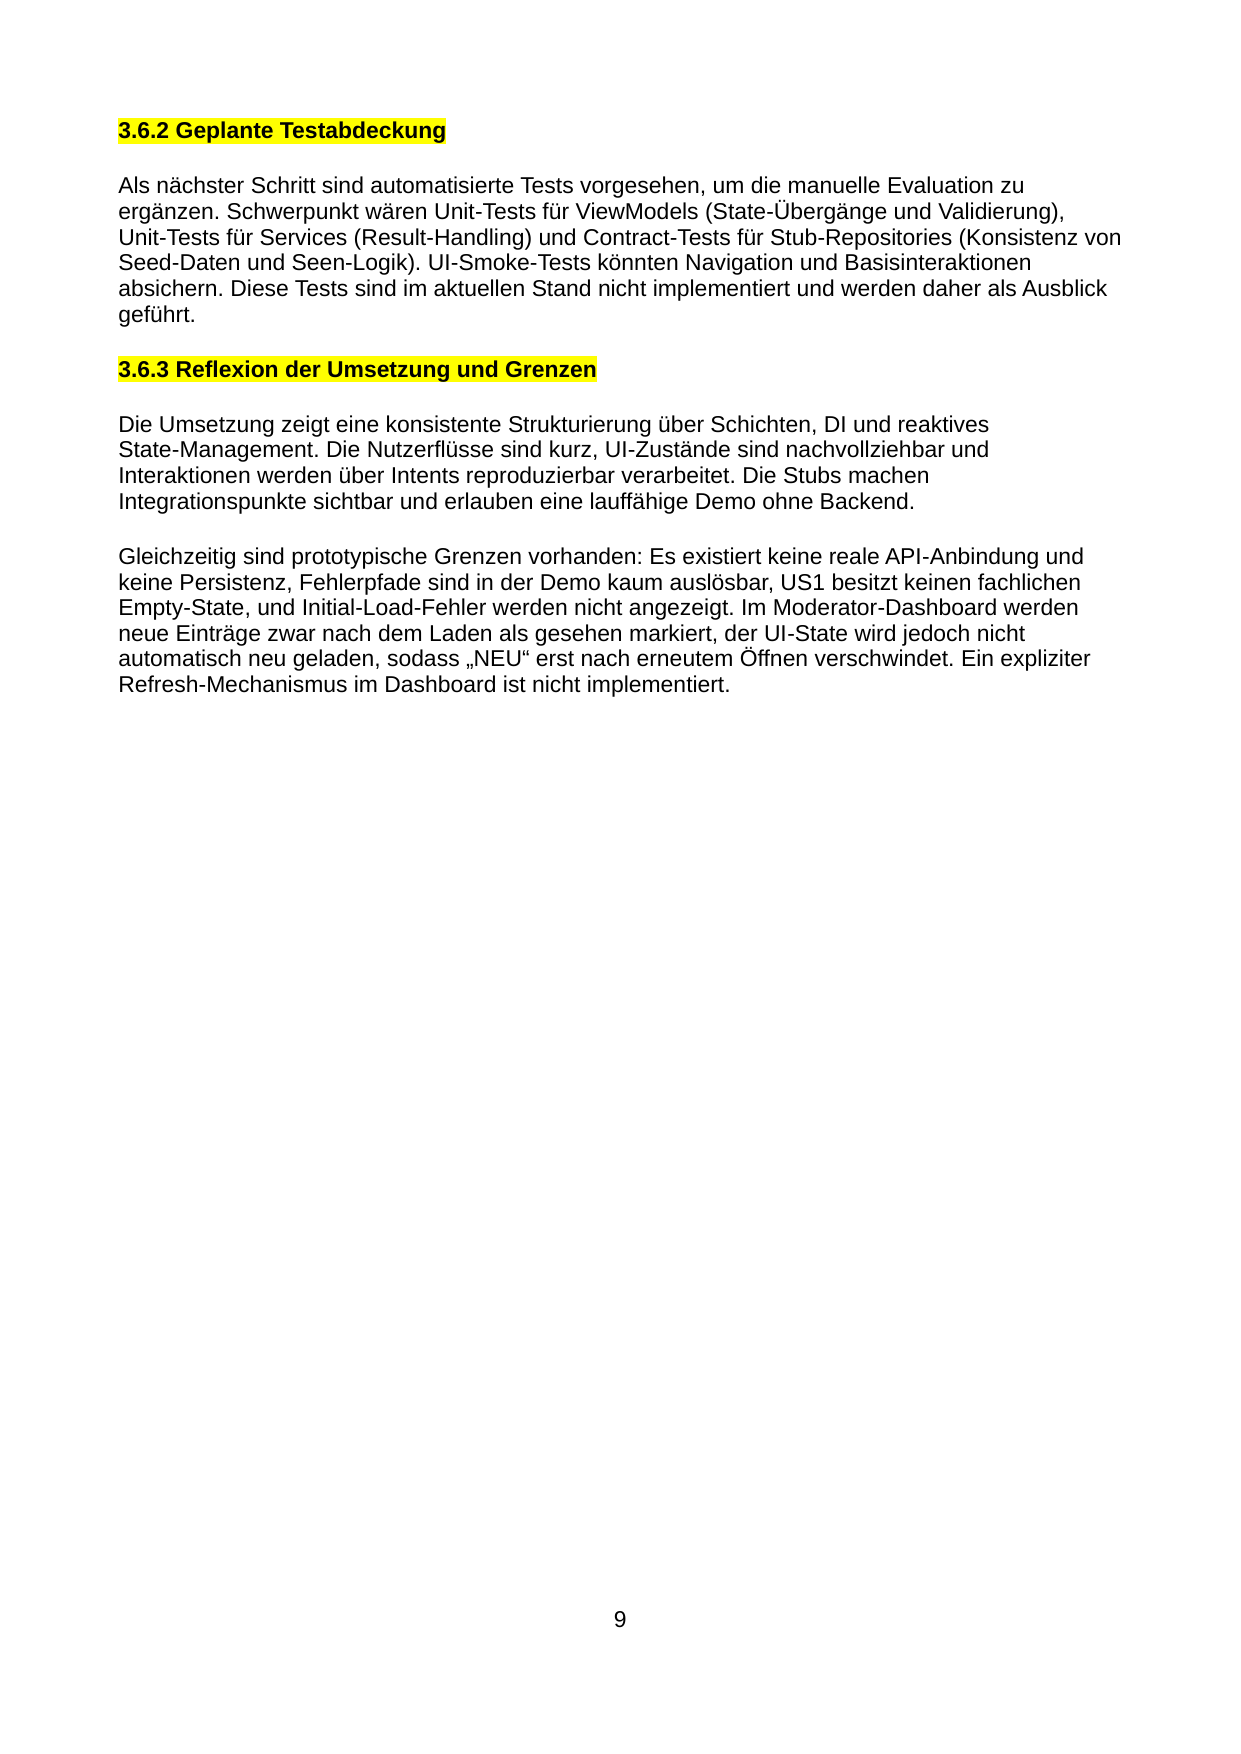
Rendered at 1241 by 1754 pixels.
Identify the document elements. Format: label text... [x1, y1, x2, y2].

text Die Umsetzung zeigt eine konsistente Strukturierung über Schichten, DI und reaktives State‑Management. Die Nutzerflüsse sind kurz, UI‑Zustände sind nachvollziehbar und Interaktionen werden über Intents reproduzierbar verarbeitet. Die Stubs machen Integrationspunkte sichtbar und erlauben eine lauffähige Demo ohne Backend. [118, 412, 1122, 514]
text 3.6.2 Geplante Testabdeckung [118, 118, 1122, 144]
text 3.6.3 Reflexion der Umsetzung und Grenzen [118, 356, 1122, 382]
text Als nächster Schritt sind automatisierte Tests vorgesehen, um die manuelle Evaluation zu ergänzen. Schwerpunkt wären Unit‑Tests für ViewModels (State‑Übergänge und Validierung), Unit‑Tests für Services (Result‑Handling) und Contract‑Tests für Stub‑Repositories (Konsistenz von Seed‑Daten und Seen‑Logik). UI‑Smoke‑Tests könnten Navigation und Basisinteraktionen absichern. Diese Tests sind im aktuellen Stand nicht implementiert und werden daher als Ausblick geführt. [118, 173, 1122, 327]
text Gleichzeitig sind prototypische Grenzen vorhanden: Es existiert keine reale API‑Anbindung und keine Persistenz, Fehlerpfade sind in der Demo kaum auslösbar, US1 besitzt keinen fachlichen Empty‑State, und Initial‑Load‑Fehler werden nicht angezeigt. Im Moderator‑Dashboard werden neue Einträge zwar nach dem Laden als gesehen markiert, der UI‑State wird jedoch nicht automatisch neu geladen, sodass „NEU“ erst nach erneutem Öffnen verschwindet. Ein expliziter Refresh‑Mechanismus im Dashboard ist nicht implementiert. [118, 543, 1122, 697]
